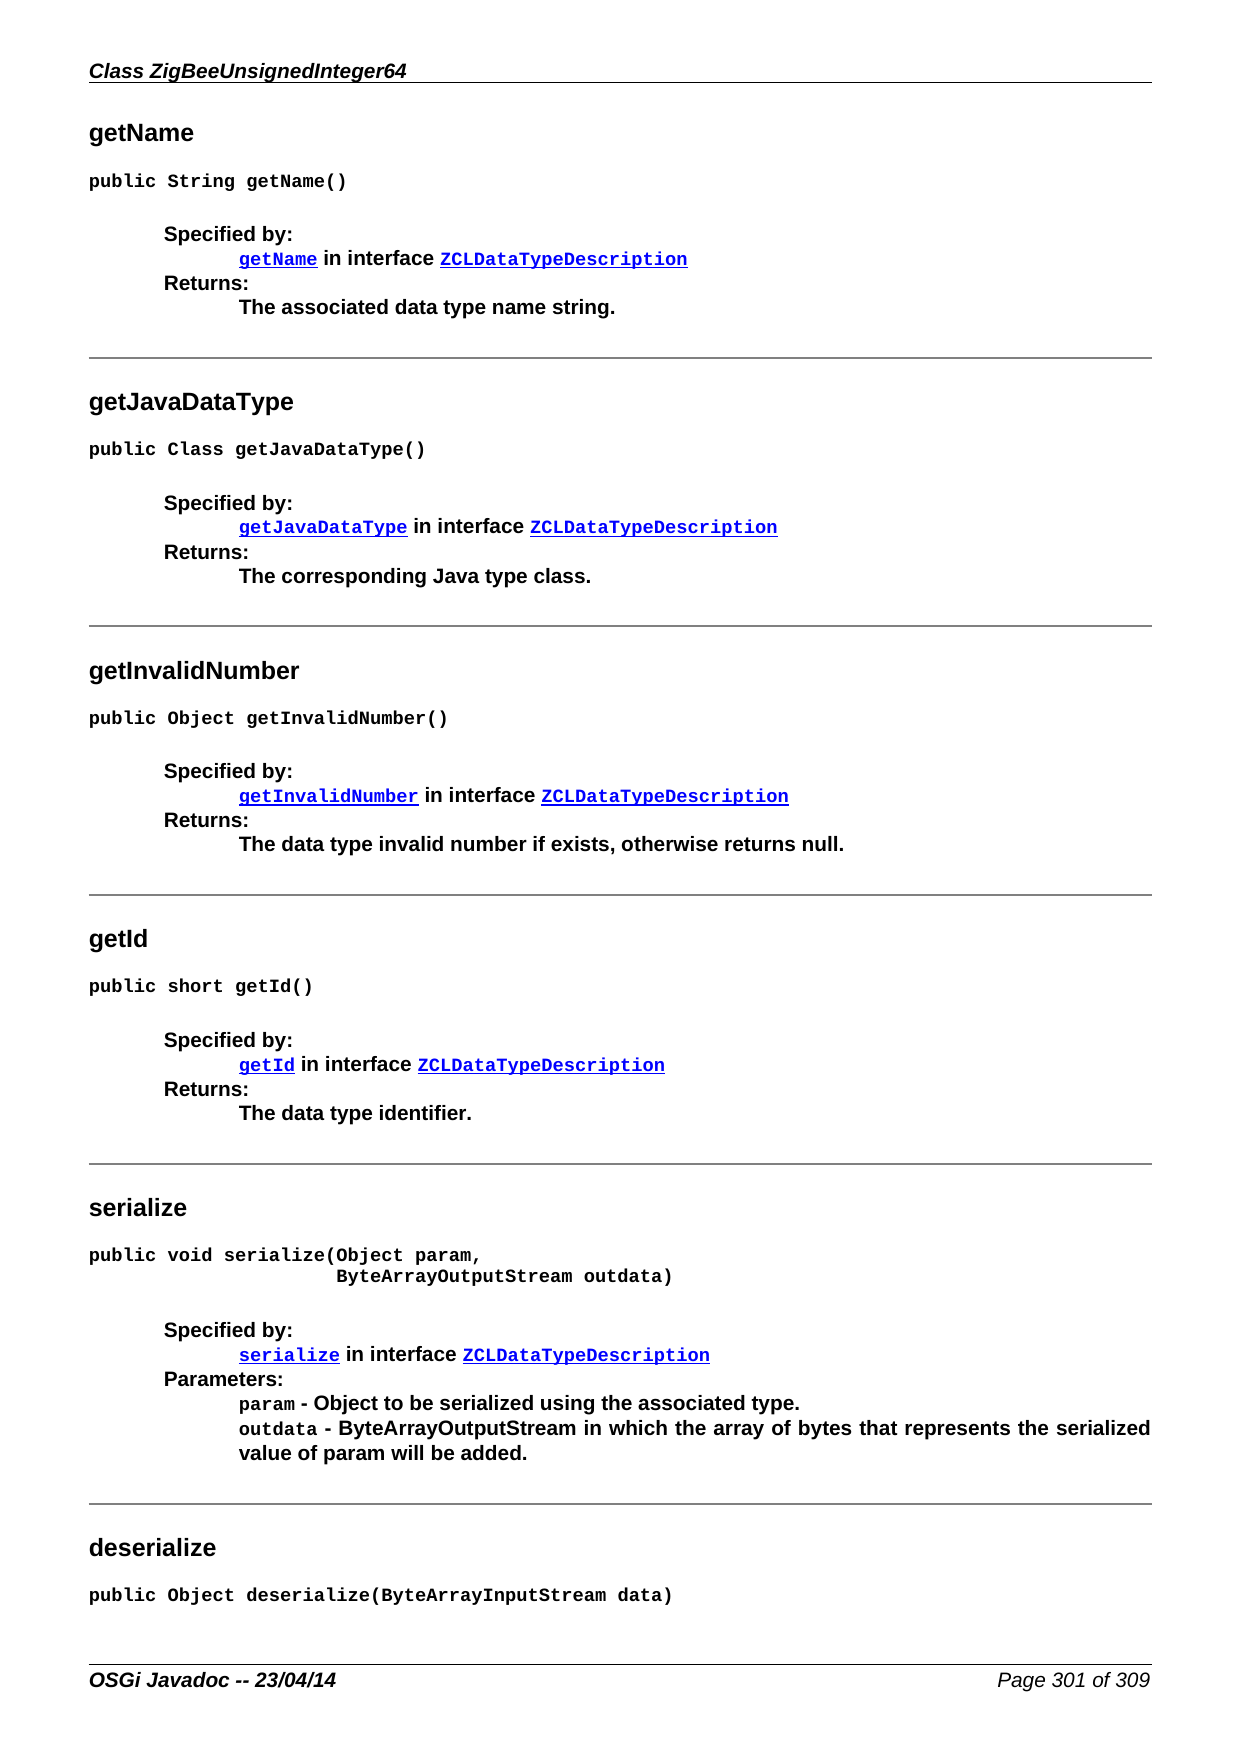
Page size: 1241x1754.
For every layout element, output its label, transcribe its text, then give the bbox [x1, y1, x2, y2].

subtitle getName [88, 118, 1152, 147]
text The data type identifier. [238, 1101, 1152, 1125]
text public Class getJavaDataType() [88, 440, 1152, 461]
subtitle getJavaDataType [88, 387, 1152, 416]
text serialize in interface ZCLDataTypeDescription [238, 1342, 1152, 1367]
subtitle getId [88, 924, 1152, 953]
text Returns: [163, 271, 1152, 295]
text getId in interface ZCLDataTypeDescription [238, 1052, 1152, 1077]
subtitle deserialize [88, 1533, 1152, 1562]
text public short getId() [88, 977, 1152, 998]
text public Object getInvalidNumber() [88, 709, 1152, 730]
subtitle serialize [88, 1193, 1152, 1222]
text getInvalidNumber in interface ZCLDataTypeDescription [238, 783, 1152, 808]
subtitle getInvalidNumber [88, 656, 1152, 684]
text outdata - ByteArrayOutputStream in which the array of bytes that represents the serialized value of param will be added. [238, 1416, 1152, 1465]
text Specified by: [163, 759, 1152, 783]
text The corresponding Java type class. [238, 563, 1152, 587]
text The data type invalid number if exists, otherwise returns null. [238, 832, 1152, 856]
text Returns: [163, 1077, 1152, 1101]
text getJavaDataType in interface ZCLDataTypeDescription [238, 514, 1152, 539]
text param - Object to be serialized using the associated type. [238, 1391, 1152, 1416]
text Specified by: [163, 490, 1152, 514]
text public String getName() [88, 171, 1152, 193]
text Parameters: [163, 1367, 1152, 1391]
text public void serialize(Object param, ByteArrayOutputStream outdata) [88, 1246, 1152, 1288]
text Returns: [163, 808, 1152, 832]
text Specified by: [163, 222, 1152, 246]
text Returns: [163, 539, 1152, 563]
text Specified by: [163, 1318, 1152, 1342]
text The associated data type name string. [238, 295, 1152, 319]
text getName in interface ZCLDataTypeDescription [238, 246, 1152, 271]
text Specified by: [163, 1028, 1152, 1052]
text public Object deserialize(ByteArrayInputStream data) [88, 1586, 1152, 1607]
